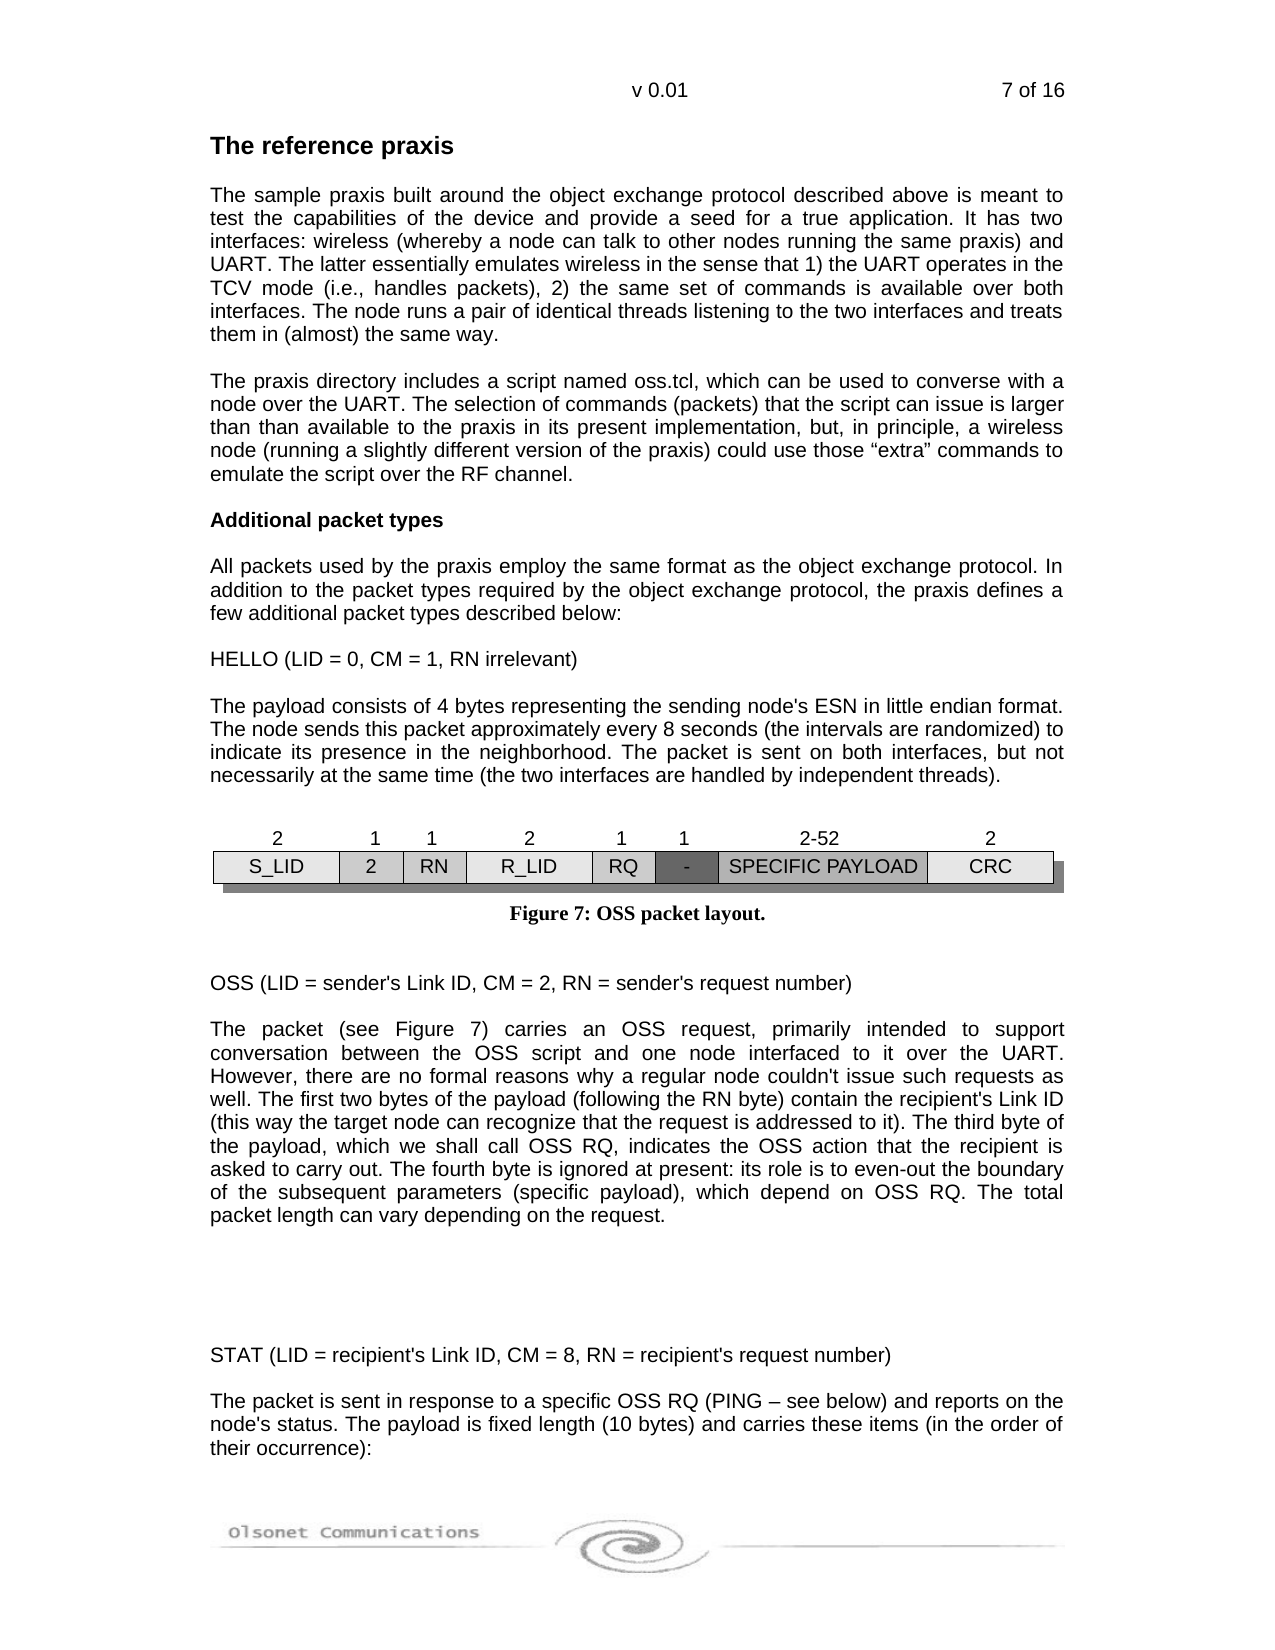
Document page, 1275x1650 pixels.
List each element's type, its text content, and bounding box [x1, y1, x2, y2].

picture [210, 1504, 1065, 1596]
text OSS (LID = sender's Link ID, CM = 2, RN = sender's request number) [210, 972, 1065, 995]
text Additional packet types [210, 508, 1065, 532]
text The sample praxis built around the object exchange protocol described above is meant to test the capabilities of the device and provide a seed for a true application. It has two interfaces: wireless (whereby a node can talk to other nodes running the same praxis) and UART. The latter essentially emulates wireless in the sense that 1) the UART operates in the TCV mode (i.e., handles packets), 2) the same set of commands is available over both interfaces. The node runs a pair of identical threads listening to the two interfaces and treats them in (almost) the same way. [210, 183, 1065, 346]
text STAT (LID = recipient's Link ID, CM = 8, RN = recipient's request number) [210, 1343, 1065, 1366]
text The payload consists of 4 bytes representing the sending node's ESN in little endian format. The node sends this packet approximately every 8 seconds (the intervals are randomized) to indicate its presence in the neighborhood. The packet is sent on both interfaces, but not necessarily at the same time (the two interfaces are handled by independent threads). [210, 694, 1065, 787]
text The packet is sent in response to a specific OSS RQ (PING – see below) and reports on the node's status. The payload is fixed length (10 bytes) and carries these items (in the order of their occurrence): [210, 1390, 1065, 1459]
text The packet (see Figure 7) carries an OSS request, primarily intended to support conversation between the OSS script and one node interfaced to it over the UART. However, there are no formal reasons why a regular node couldn't issue such requests as well. The first two bytes of the payload (following the RN byte) contain the recipient's Link ID (this way the target node can recognize that the request is addressed to it). The third byte of the payload, which we shall call OSS RQ, indicates the OSS action that the recipient is asked to carry out. The fourth byte is ignored at present: its role is to even-out the boundary of the subsequent parameters (specific payload), which depend on OSS RQ. The total packet length can vary depending on the request. [210, 1018, 1065, 1227]
text Figure 7: OSS packet layout. [210, 823, 1065, 925]
text The praxis directory includes a script named oss.tcl, which can be used to converse with a node over the UART. The selection of commands (packets) that the script can issue is larger than than available to the praxis in its present implementation, but, in principle, a wireless node (running a slightly different version of the praxis) could use those “extra” commands to emulate the script over the RF channel. [210, 369, 1065, 485]
text All packets used by the praxis employ the same format as the object exchange protocol. In addition to the packet types required by the object exchange protocol, the praxis defines a few additional packet types described below: [210, 555, 1065, 625]
subtitle The reference praxis [210, 132, 1065, 160]
text HELLO (LID = 0, CM = 1, RN irrelevant) [210, 648, 1065, 671]
